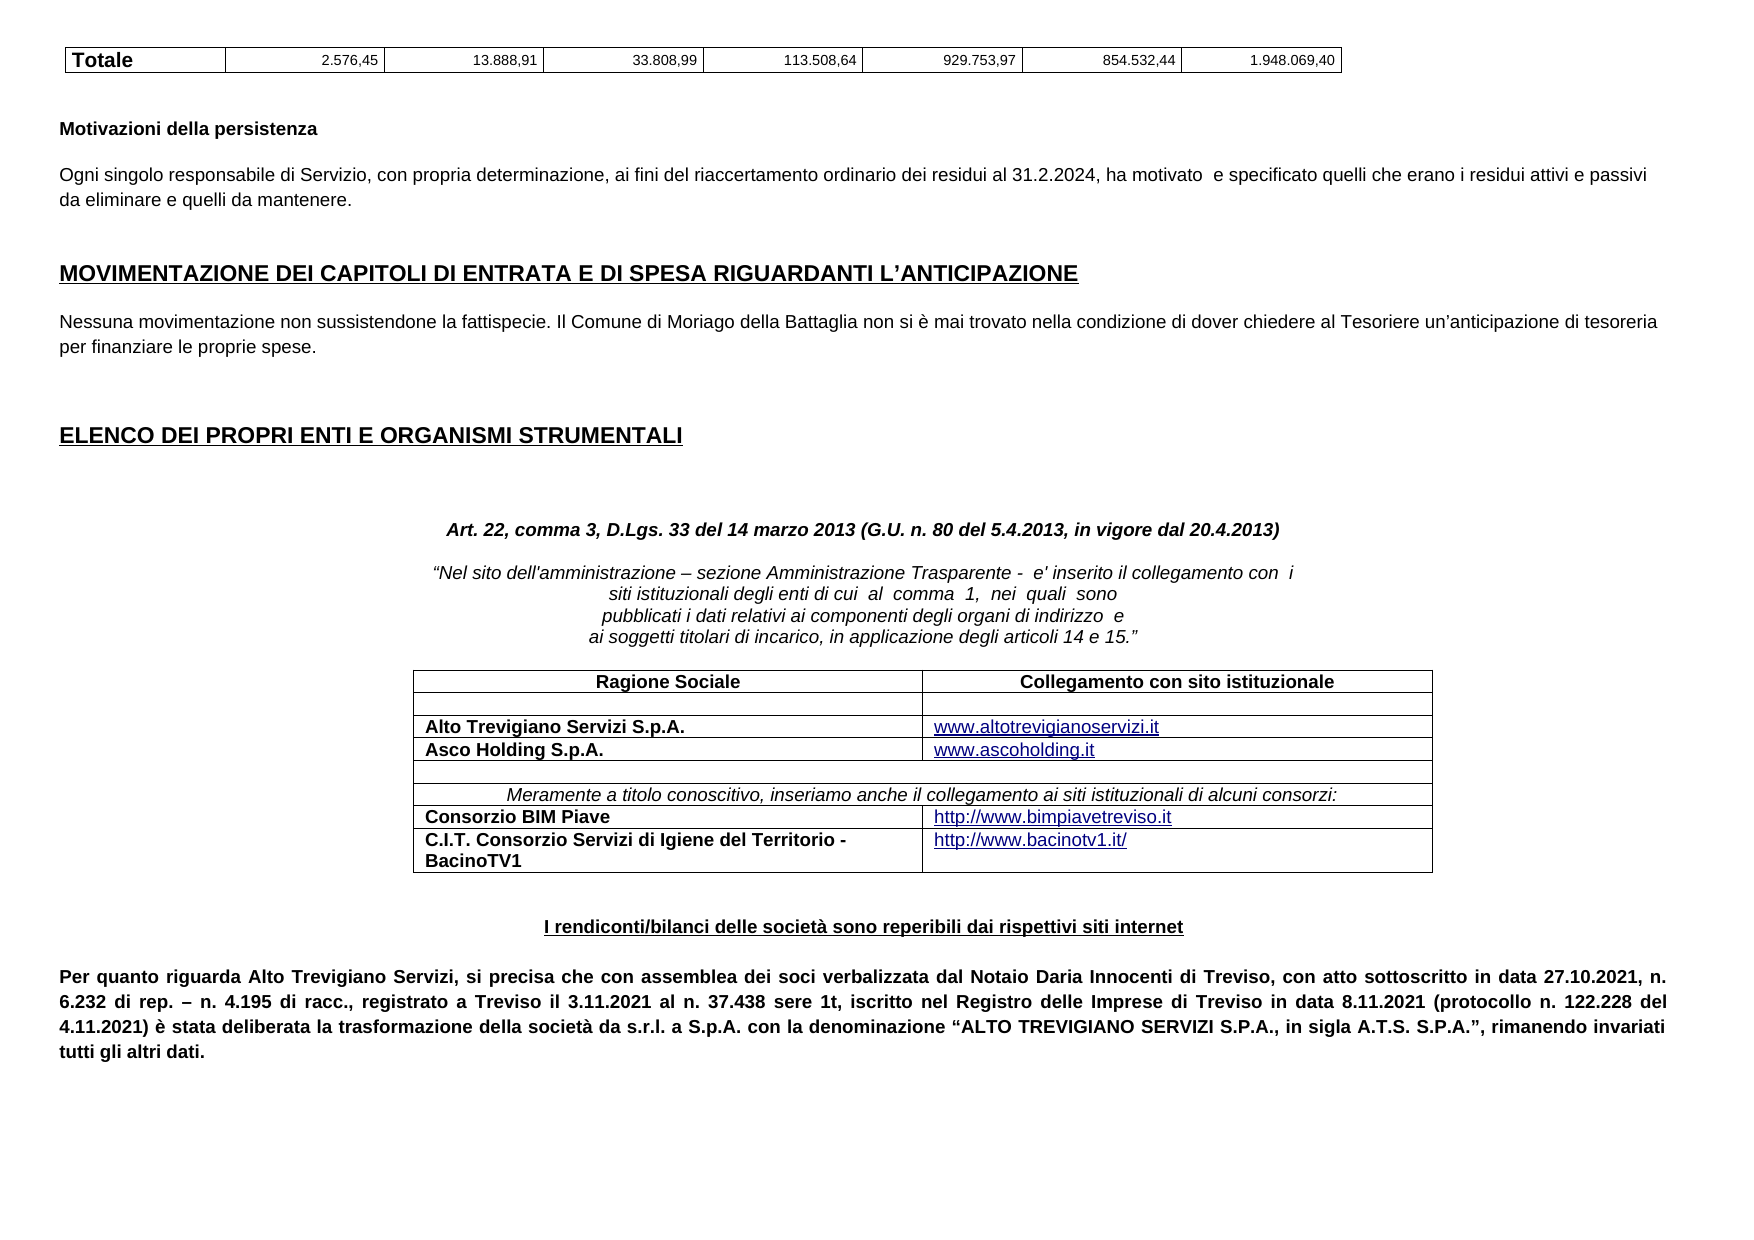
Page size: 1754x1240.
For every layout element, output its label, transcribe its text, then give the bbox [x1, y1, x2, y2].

text Nessuna movimentazione non sussistendone la fattispecie. Il Comune di Moriago della Battaglia non si è mai trovato nella condizione di dover chiedere al Tesoriere un’anticipazione di tesoreria per finanziare le proprie spese. [59, 311, 1668, 358]
table_cell Meramente a titolo conoscitivo, inseriamo anche il collegamento ai siti istituzionali di alcuni consorzi: [414, 784, 1432, 805]
table_cell 2.576,45 [226, 48, 384, 72]
text Ogni singolo responsabile di Servizio, con propria determinazione, ai fini del riaccertamento ordinario dei residui al 31.2.2024, ha motivato e specificato quelli che erano i residui attivi e passivi da eliminare e quelli da mantenere. [59, 163, 1668, 210]
table_cell www.ascoholding.it [923, 738, 1432, 760]
text ai soggetti titolari di incarico, in applicazione degli articoli 14 e 15.” [59, 626, 1668, 648]
table_cell [414, 761, 1432, 782]
table_cell 1.948.069,40 [1182, 48, 1341, 72]
text siti istituzionali degli enti di cui al comma 1, nei quali sono [59, 583, 1668, 605]
table_cell Alto Trevigiano Servizi S.p.A. [414, 716, 922, 737]
table_cell Asco Holding S.p.A. [414, 738, 922, 760]
table_cell www.altotrevigianoservizi.it [923, 716, 1432, 737]
table_cell http://www.bacinotv1.it/ [923, 829, 1432, 872]
table_cell [923, 693, 1432, 715]
table_cell Totale [66, 48, 225, 72]
table_cell Consorzio BIM Piave [414, 806, 922, 828]
text “Nel sito dell'amministrazione – sezione Amministrazione Trasparente - e' inserito il collegamento con i [59, 562, 1668, 583]
text MOVIMENTAZIONE DEI CAPITOLI DI ENTRATA E DI SPESA RIGUARDANTI L’ANTICIPAZIONE [59, 260, 1668, 287]
table_cell 854.532,44 [1023, 48, 1181, 72]
table_cell 929.753,97 [863, 48, 1022, 72]
table_header Ragione Sociale [414, 671, 922, 692]
text Per quanto riguarda Alto Trevigiano Servizi, si precisa che con assemblea dei soci verbalizzata dal Notaio Daria Innocenti di Treviso, con atto sottoscritto in data 27.10.2021, n. 6.232 di rep. – n. 4.195 di racc., registrato a Treviso il 3.11.2021 al n. 37.438 sere 1t, iscritto nel Registro delle Imprese di Treviso in data 8.11.2021 (protocollo n. 122.228 del 4.11.2021) è stata deliberata la trasformazione della società da s.r.l. a S.p.A. con la denominazione “ALTO TREVIGIANO SERVIZI S.P.A., in sigla A.T.S. S.P.A.”, rimanendo invariati tutti gli altri dati. [59, 966, 1668, 1062]
text pubblicati i dati relativi ai componenti degli organi di indirizzo e [59, 605, 1668, 626]
text ELENCO DEI PROPRI ENTI E ORGANISMI STRUMENTALI [59, 422, 1668, 448]
text Motivazioni della persistenza [59, 118, 1668, 139]
table_cell 13.888,91 [385, 48, 543, 72]
text I rendiconti/bilanci delle società sono reperibili dai rispettivi siti internet [59, 916, 1668, 938]
table_header Collegamento con sito istituzionale [923, 671, 1432, 692]
text Art. 22, comma 3, D.Lgs. 33 del 14 marzo 2013 (G.U. n. 80 del 5.4.2013, in vigore dal 20.4.2013) [59, 518, 1668, 540]
table_cell 33.808,99 [544, 48, 703, 72]
table_cell http://www.bimpiavetreviso.it [923, 806, 1432, 828]
table_cell C.I.T. Consorzio Servizi di Igiene del Territorio - BacinoTV1 [414, 829, 922, 872]
table_cell 113.508,64 [704, 48, 862, 72]
table_cell [414, 693, 922, 715]
